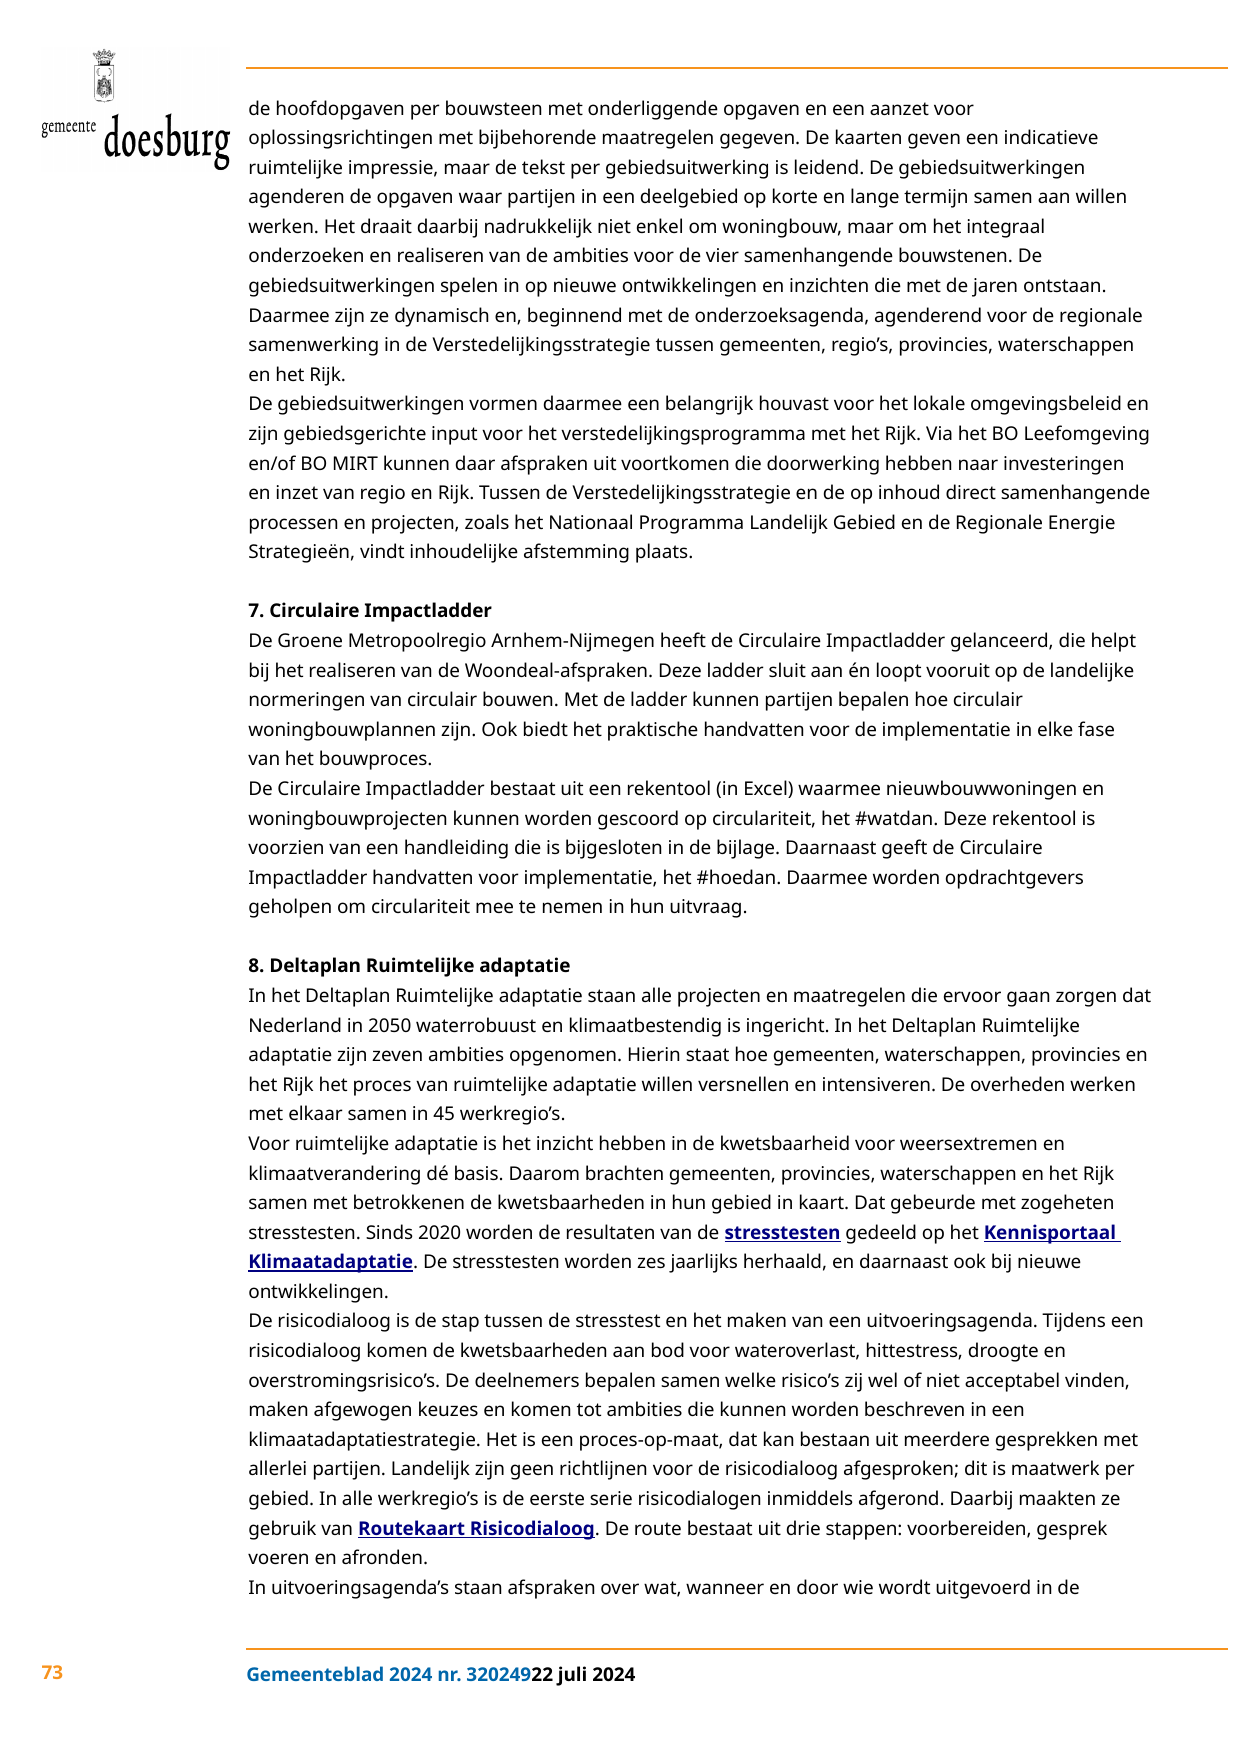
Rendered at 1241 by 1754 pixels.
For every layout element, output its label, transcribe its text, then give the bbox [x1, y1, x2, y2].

text In uitvoeringsagenda’s staan afspraken over wat, wanneer en door wie wordt uitgevoerd in de [248, 1574, 1152, 1600]
text De Groene Metropoolregio Arnhem-Nijmegen heeft de Circulaire Impactladder gelanceerd, die helpt bij het realiseren van de Woondeal-afspraken. Deze ladder sluit aan én loopt vooruit op de landelijke normeringen van circulair bouwen. Met de ladder kunnen partijen bepalen hoe circulair woningbouwplannen zijn. Ook biedt het praktische handvatten voor de implementatie in elke fase van het bouwproces. [248, 627, 1152, 771]
text De risicodialoog is de stap tussen de stresstest en het maken van een uitvoeringsagenda. Tijdens een risicodialoog komen de kwetsbaarheden aan bod voor wateroverlast, hittestress, droogte en overstromingsrisico’s. De deelnemers bepalen samen welke risico’s zij wel of niet acceptabel vinden, maken afgewogen keuzes en komen tot ambities die kunnen worden beschreven in een klimaatadaptatiestrategie. Het is een proces-op-maat, dat kan bestaan uit meerdere gesprekken met allerlei partijen. Landelijk zijn geen richtlijnen voor de risicodialoog afgesproken; dit is maatwerk per gebied. In alle werkregio’s is de eerste serie risicodialogen inmiddels afgerond. Daarbij maakten ze gebruik van Routekaart Risicodialoog. De route bestaat uit drie stappen: voorbereiden, gesprek voeren en afronden. [248, 1308, 1152, 1570]
text De Circulaire Impactladder bestaat uit een rekentool (in Excel) waarmee nieuwbouwwoningen en woningbouwprojecten kunnen worden gescoord op circulariteit, het #watdan. Deze rekentool is voorzien van een handleiding die is bijgesloten in de bijlage. Daarnaast geeft de Circulaire Impactladder handvatten voor implementatie, het #hoedan. Daarmee worden opdrachtgevers geholpen om circulariteit mee te nemen in hun uitvraag. [248, 775, 1152, 919]
text De gebiedsuitwerkingen vormen daarmee een belangrijk houvast voor het lokale omgevingsbeleid en zijn gebiedsgerichte input voor het verstedelijkingsprogramma met het Rijk. Via het BO Leefomgeving en/of BO MIRT kunnen daar afspraken uit voortkomen die doorwerking hebben naar investeringen en inzet van regio en Rijk. Tussen de Verstedelijkingsstrategie en de op inhoud direct samenhangende processen en projecten, zoals het Nationaal Programma Landelijk Gebied en de Regionale Energie Strategieën, vindt inhoudelijke afstemming plaats. [248, 391, 1152, 564]
text de hoofdopgaven per bouwsteen met onderliggende opgaven en een aanzet voor oplossingsrichtingen met bijbehorende maatregelen gegeven. De kaarten geven een indicatieve ruimtelijke impressie, maar de tekst per gebiedsuitwerking is leidend. De gebiedsuitwerkingen agenderen de opgaven waar partijen in een deelgebied op korte en lange termijn samen aan willen werken. Het draait daarbij nadrukkelijk niet enkel om woningbouw, maar om het integraal onderzoeken en realiseren van de ambities voor de vier samenhangende bouwstenen. De gebiedsuitwerkingen spelen in op nieuwe ontwikkelingen en inzichten die met de jaren ontstaan. Daarmee zijn ze dynamisch en, beginnend met de onderzoeksagenda, agenderend voor de regionale samenwerking in de Verstedelijkingsstrategie tussen gemeenten, regio’s, provincies, waterschappen en het Rijk. [248, 95, 1152, 387]
text 8. Deltaplan Ruimtelijke adaptatie [248, 953, 1152, 978]
text 7. Circulaire Impactladder [248, 598, 1152, 623]
text In het Deltaplan Ruimtelijke adaptatie staan alle projecten en maatregelen die ervoor gaan zorgen dat Nederland in 2050 waterrobuust en klimaatbestendig is ingericht. In het Deltaplan Ruimtelijke adaptatie zijn zeven ambities opgenomen. Hierin staat hoe gemeenten, waterschappen, provincies en het Rijk het proces van ruimtelijke adaptatie willen versnellen en intensiveren. De overheden werken met elkaar samen in 45 werkregio’s. [248, 982, 1152, 1126]
text Voor ruimtelijke adaptatie is het inzicht hebben in de kwetsbaarheid voor weersextremen en klimaatverandering dé basis. Daarom brachten gemeenten, provincies, waterschappen en het Rijk samen met betrokkenen de kwetsbaarheden in hun gebied in kaart. Dat gebeurde met zogeheten stresstesten. Sinds 2020 worden de resultaten van de stresstesten gedeeld op het Kennisportaal Klimaatadaptatie. De stresstesten worden zes jaarlijks herhaald, en daarnaast ook bij nieuwe ontwikkelingen. [248, 1130, 1152, 1304]
picture [41, 47, 231, 172]
